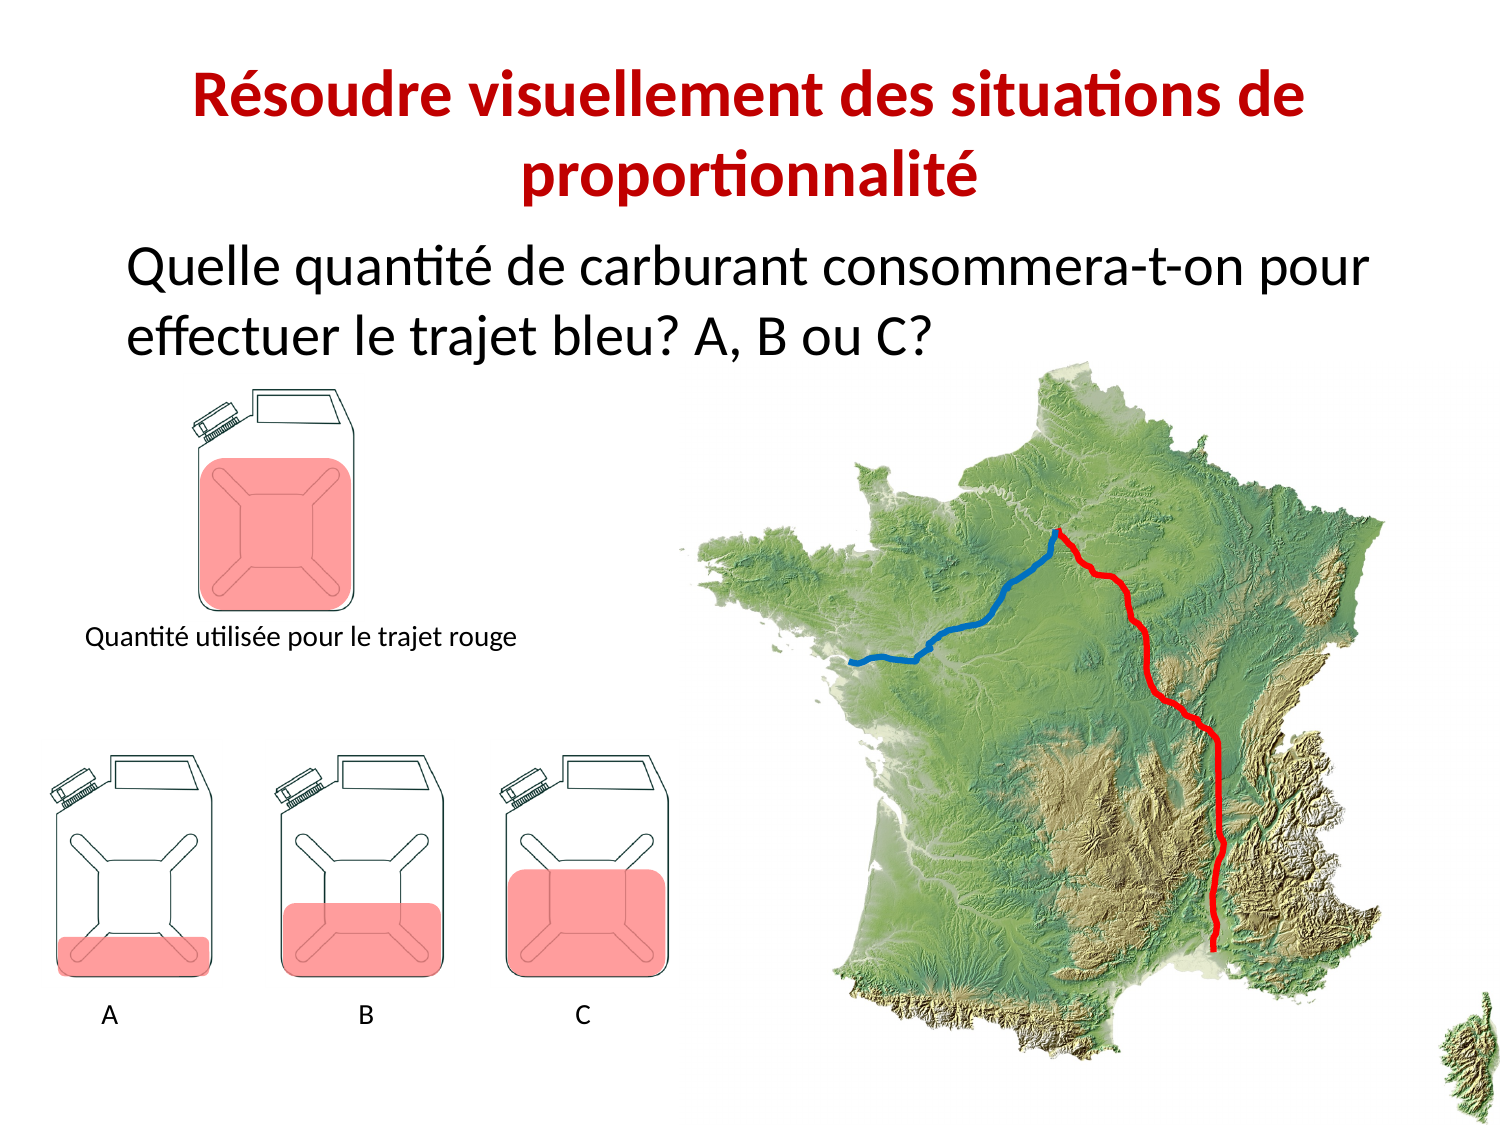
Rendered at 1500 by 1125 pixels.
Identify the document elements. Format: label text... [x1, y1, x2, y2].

text_box [507, 869, 666, 977]
picture [183, 373, 365, 622]
picture [265, 739, 455, 987]
text_box Résoudre visuellement des situations de proportionnalité [41, 42, 1459, 218]
picture [490, 361, 1500, 1125]
text_box Quelle quantité de carburant consommera-t-on pour effectuer le trajet bleu? A, B ou C? [112, 219, 1412, 375]
text_box A B C [41, 987, 680, 1038]
text_box [199, 458, 352, 611]
text_box [283, 903, 441, 977]
picture [41, 739, 223, 987]
text_box Quantité utilisée pour le trajet rouge [53, 609, 550, 660]
text_box [57, 936, 210, 977]
